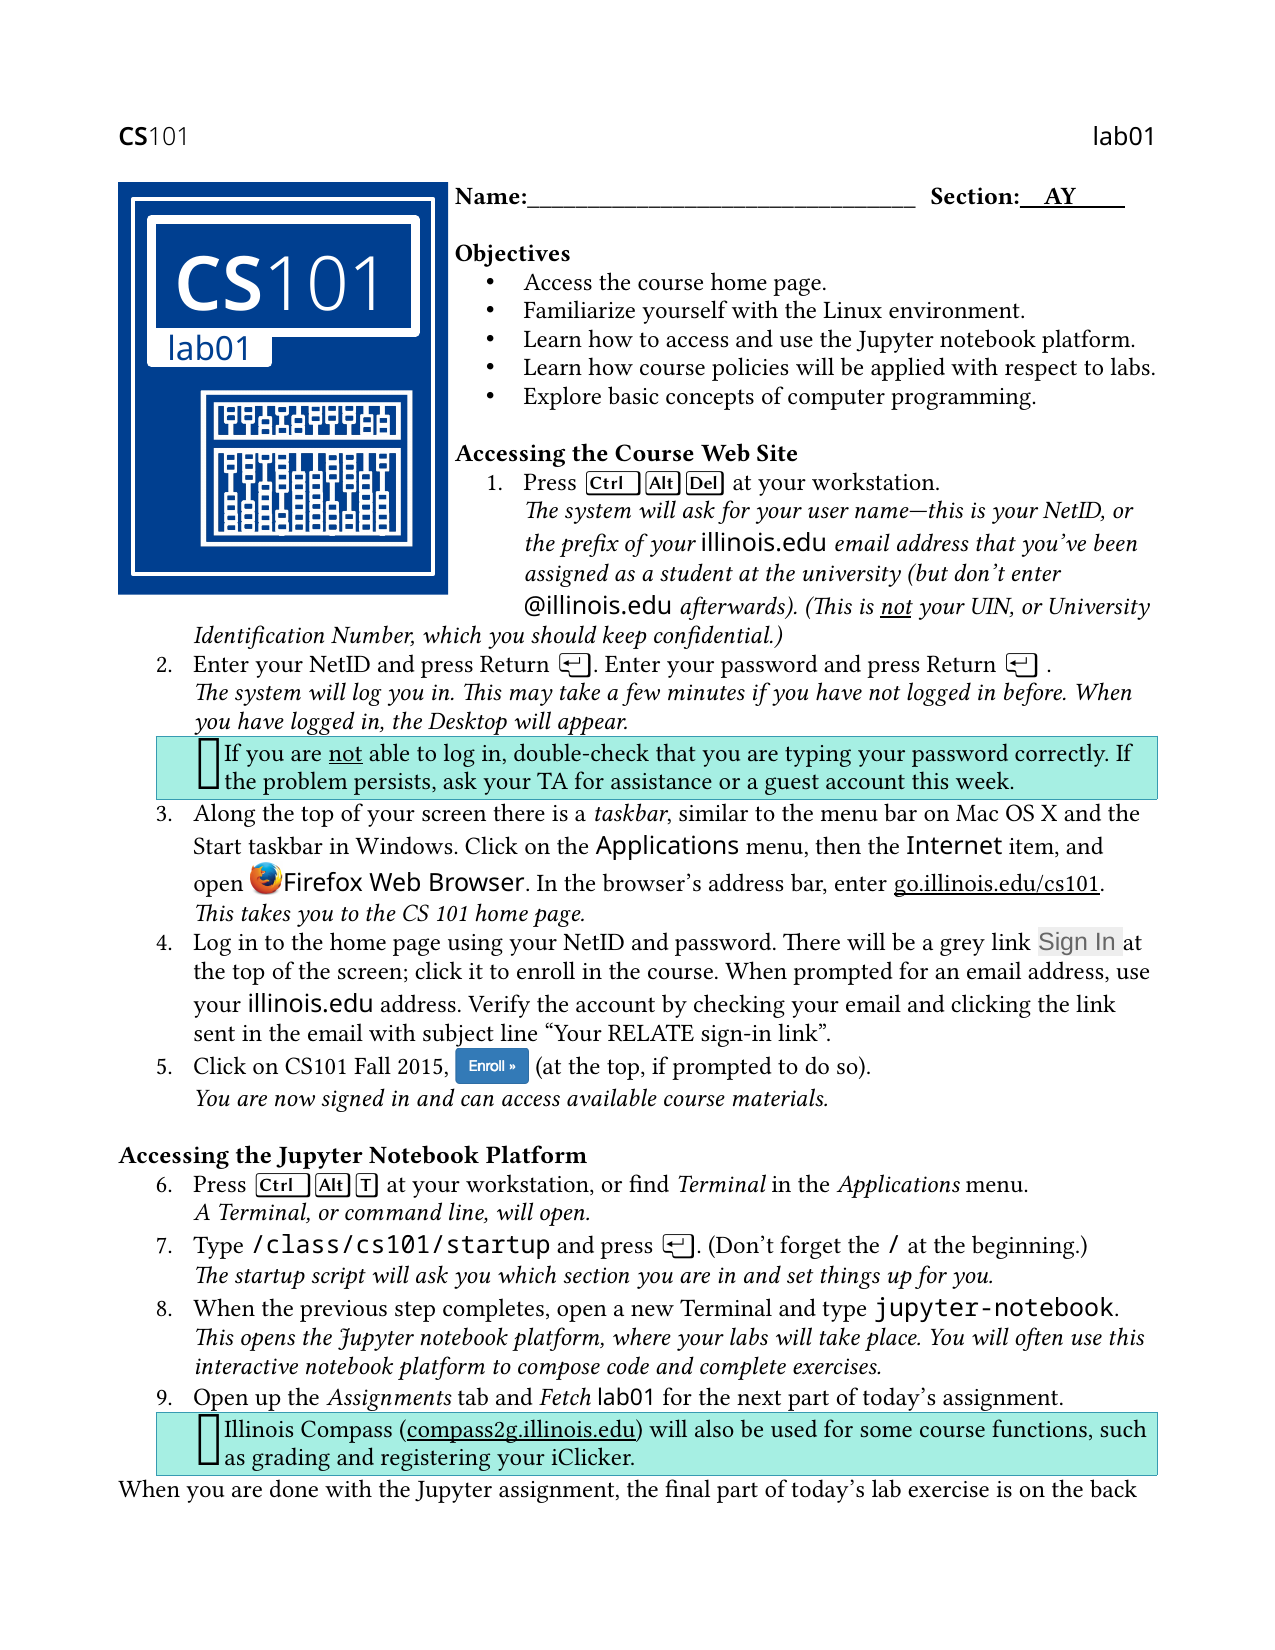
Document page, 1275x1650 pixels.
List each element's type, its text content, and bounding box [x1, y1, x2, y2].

picture [455, 1048, 529, 1084]
list Explore basic concepts of computer programming. [449, 382, 1157, 411]
list Illinois Compass (compass2g.illinois.edu) will also be used for some course functions, such as grading and registering your iClicker. [157, 1413, 1157, 1475]
picture [200, 390, 413, 547]
list Enter your NetID and press Return Enter. Enter your password and press Return Enter . [156, 650, 1157, 678]
list When the previous step completes, open a new Terminal and type jupyter-notebook. [156, 1289, 1157, 1323]
list The startup script will ask you which section you are in and set things up for you. [156, 1261, 1157, 1289]
list Type /class/cs101/startup and press Enter. (Don’t forget the / at the beginning.) [156, 1227, 1157, 1261]
list Learn how to access and use the Jupyter notebook platform. [449, 325, 1157, 353]
text When you are done with the Jupyter assignment, the final part of today’s lab exercise is on the back [118, 1475, 1157, 1504]
list The system will ask for your user name—this is your NetID, or the prefix of your illinois.edu email address that you’ve been assigned as a student at the university (but don’t enter @illinois.edu afterwards). (This is not your UIN, or University Identification Number, which you should keep confidential.) [156, 496, 1157, 650]
picture [250, 861, 283, 895]
list A Terminal, or command line, will open. [156, 1198, 1157, 1227]
list Access the course home page. [449, 268, 1157, 296]
text Accessing the Jupyter Notebook Platform [118, 1141, 1157, 1170]
list (at the top, if prompted to do so). [529, 1048, 1157, 1084]
list This takes you to the CS 101 home page. [156, 899, 1157, 927]
text Accessing the Course Web Site [449, 439, 1157, 468]
list Press CtrlAltDel at your workstation. [449, 468, 1157, 496]
list The system will log you in. This may take a few minutes if you have not logged in before. When you have logged in, the Desktop will appear. [156, 678, 1157, 736]
list Click on CS101 Fall 2015, [156, 1048, 455, 1084]
list Along the top of your screen there is a taskbar, similar to the menu bar on Mac OS X and the Start taskbar in Windows. Click on the Applications menu, then the Internet item, and open Firefox Web Browser. In the browser’s address bar, enter go.illinois.edu/cs101. [156, 800, 1157, 899]
text Objectives [449, 239, 1157, 268]
list You are now signed in and can access available course materials. [156, 1084, 1157, 1113]
list Open up the Assignments tab and Fetch lab01 for the next part of today’s assignment. [156, 1381, 1157, 1412]
list Familiarize yourself with the Linux environment. [449, 296, 1157, 325]
list Log in to the home page using your NetID and password. There will be a grey link Sign In at the top of the screen; click it to enroll in the course. When prompted for an email address, use your illinois.edu address. Verify the account by checking your email and clicking the link sent in the email with subject line “Your RELATE sign-in link”. [156, 927, 1157, 1048]
list This opens the Jupyter notebook platform, where your labs will take place. You will often use this interactive notebook platform to compose code and complete exercises. [156, 1323, 1157, 1381]
list If you are not able to log in, double-check that you are typing your password correctly. If the problem persists, ask your TA for assistance or a guest account this week. [157, 737, 1157, 799]
list Press CtrlAltT at your workstation, or find Terminal in the Applications menu. [156, 1170, 1157, 1198]
list Learn how course policies will be applied with respect to labs. [449, 353, 1157, 382]
text Name:________________________________ Section:__AY____ [449, 182, 1157, 211]
